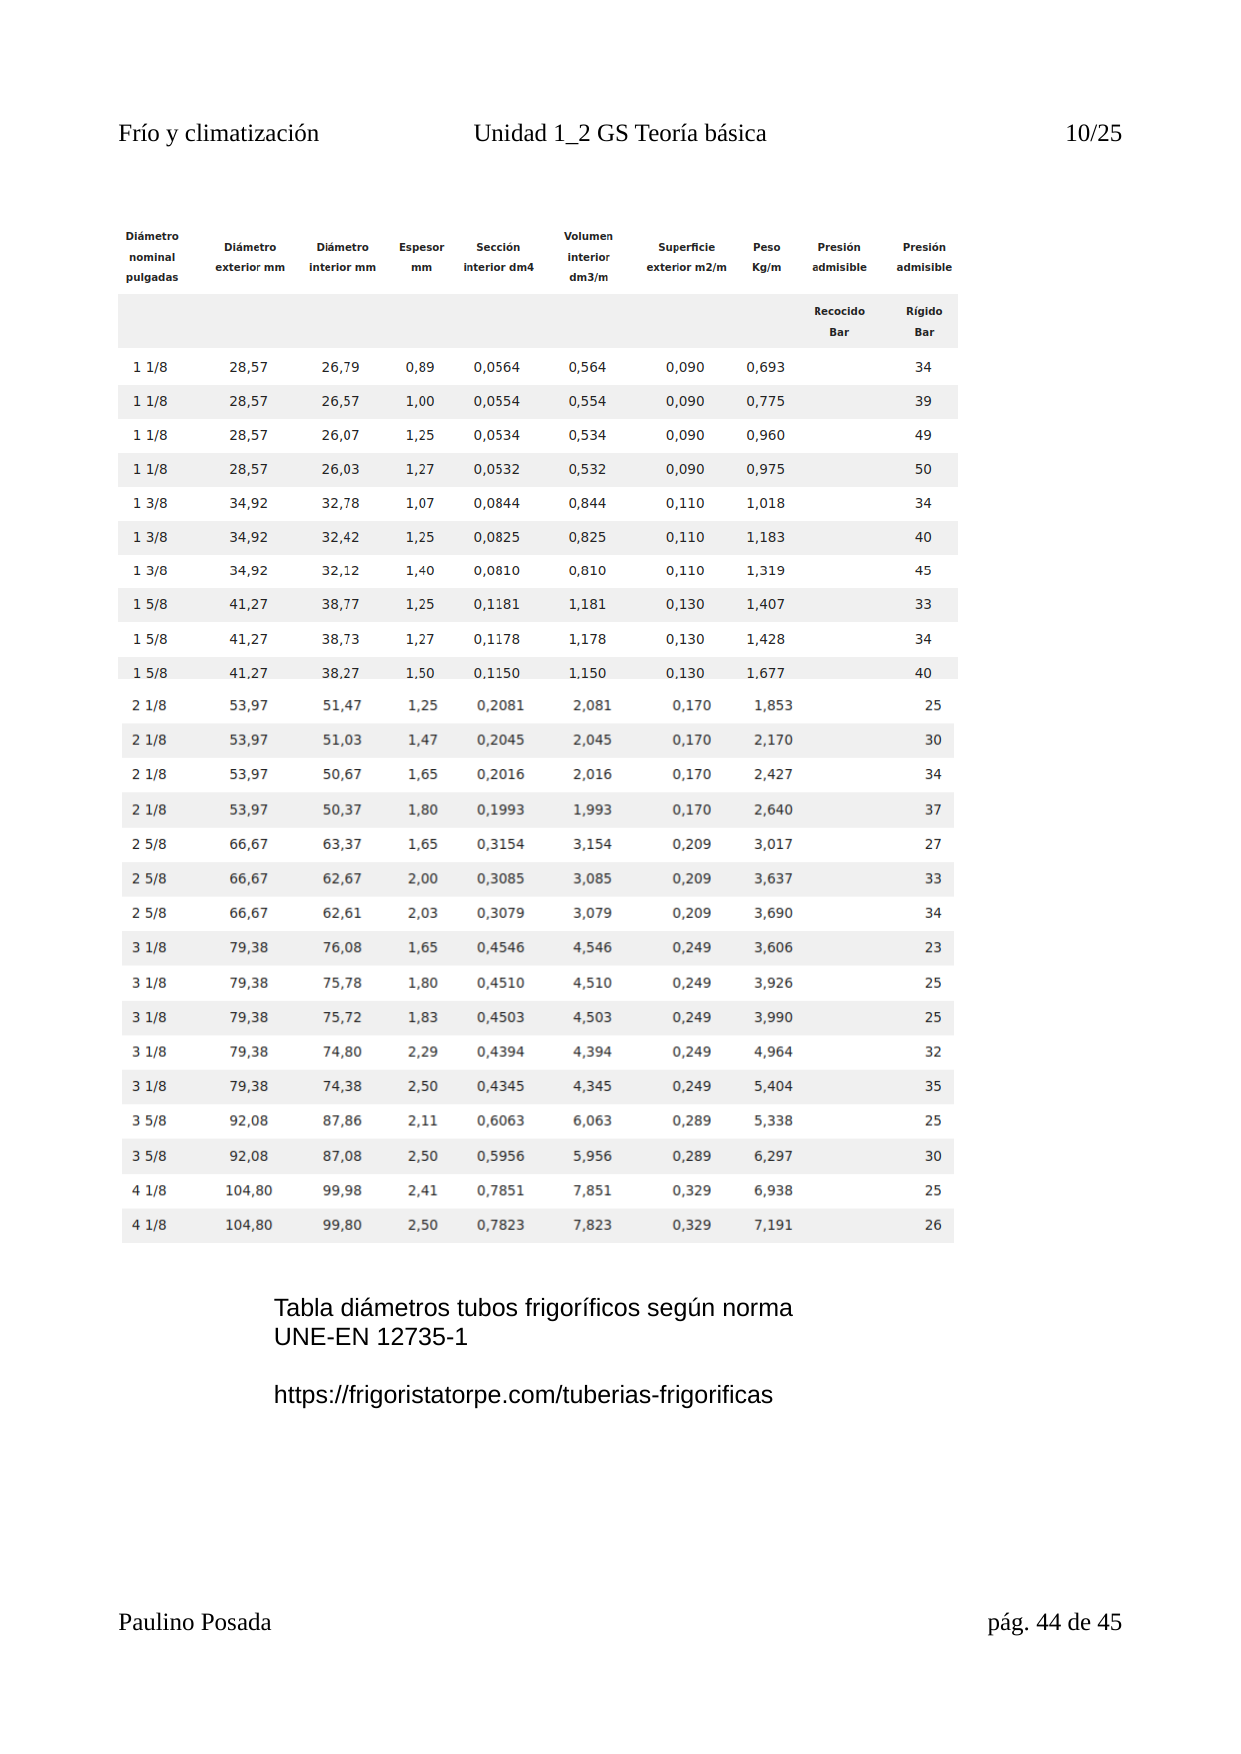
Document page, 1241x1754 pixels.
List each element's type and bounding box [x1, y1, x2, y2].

picture [118, 231, 958, 348]
picture [122, 689, 954, 1244]
picture [118, 351, 958, 679]
